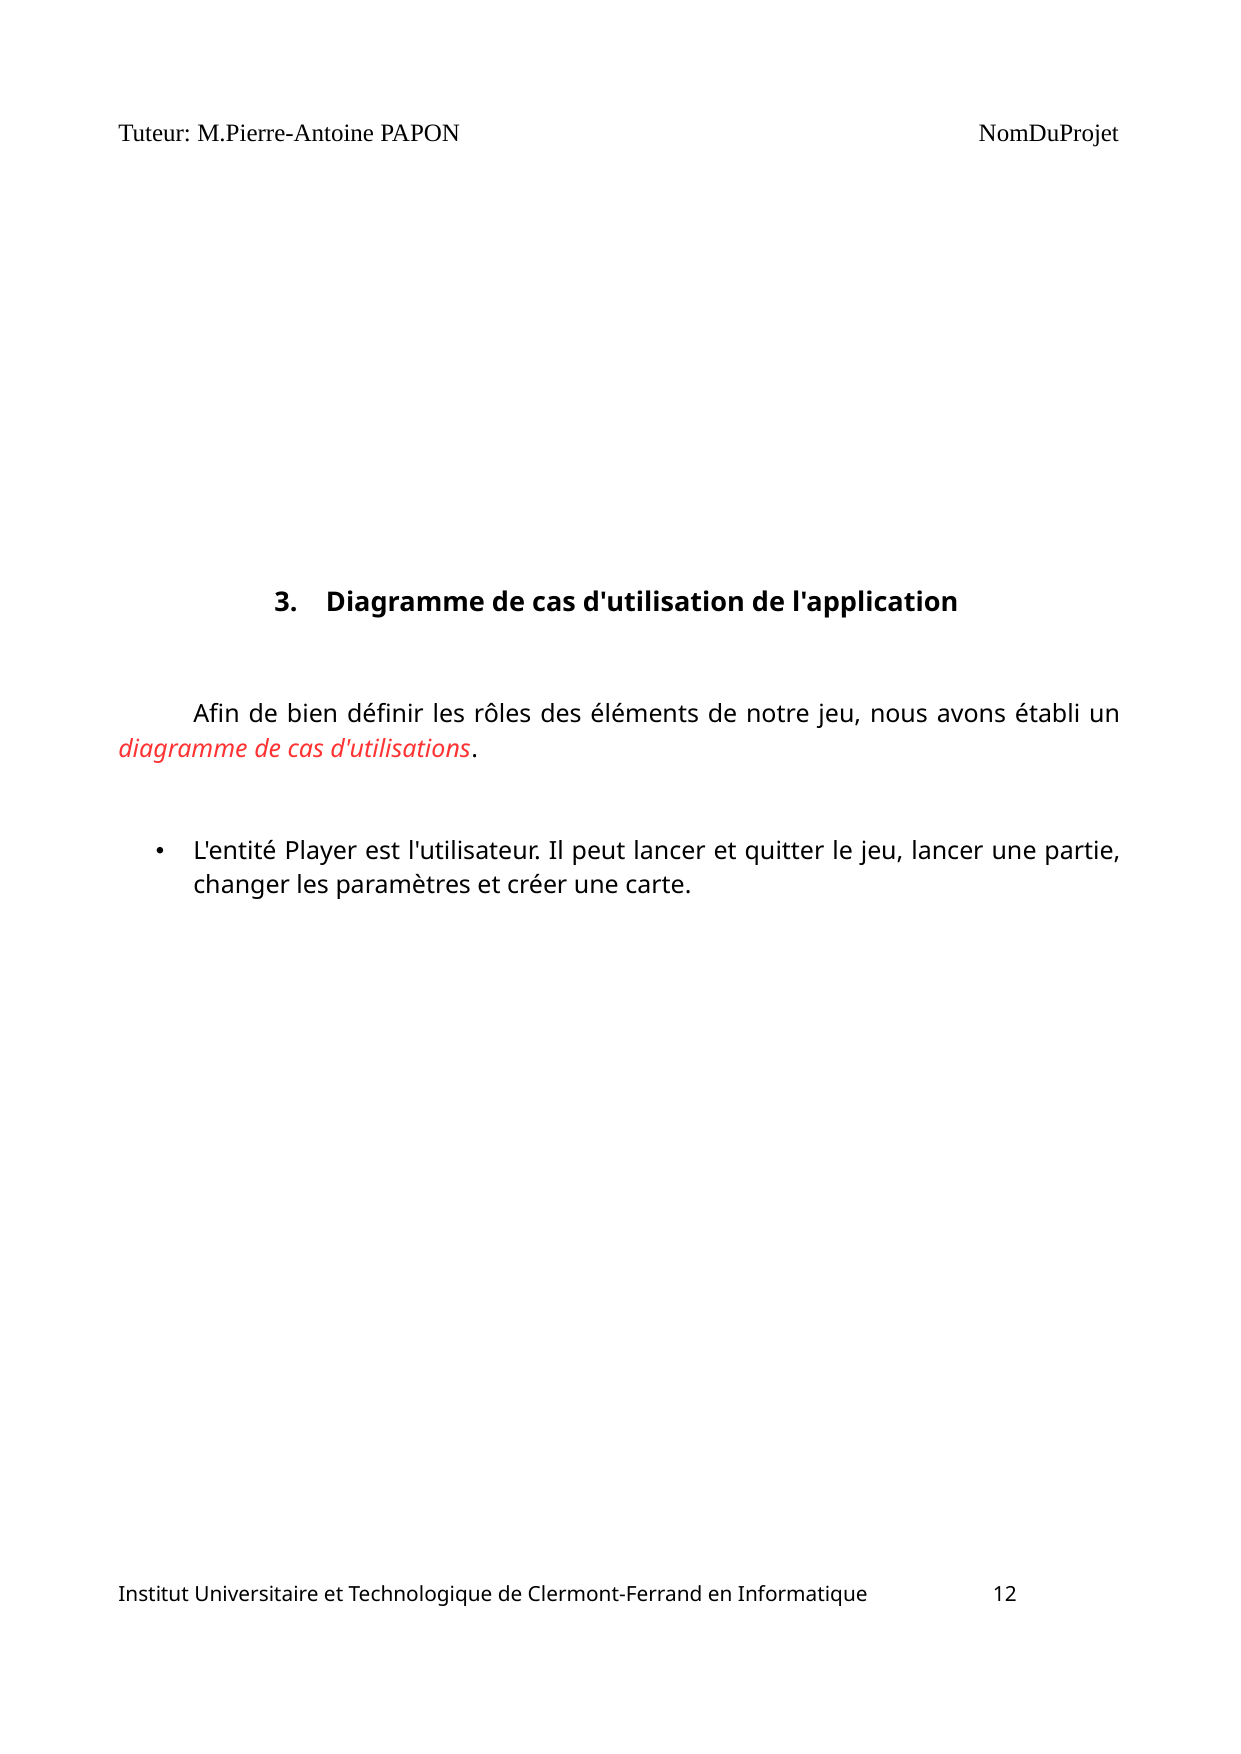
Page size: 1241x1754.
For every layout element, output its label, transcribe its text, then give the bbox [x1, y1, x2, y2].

list L'entité Player est l'utilisateur. Il peut lancer et quitter le jeu, lancer une partie, changer les paramètres et créer une carte. [156, 832, 1122, 901]
text Afin de bien définir les rôles des éléments de notre jeu, nous avons établi un diagramme de cas d'utilisations. [118, 693, 1122, 764]
list Diagramme de cas d'utilisation de l'application [274, 583, 1122, 619]
